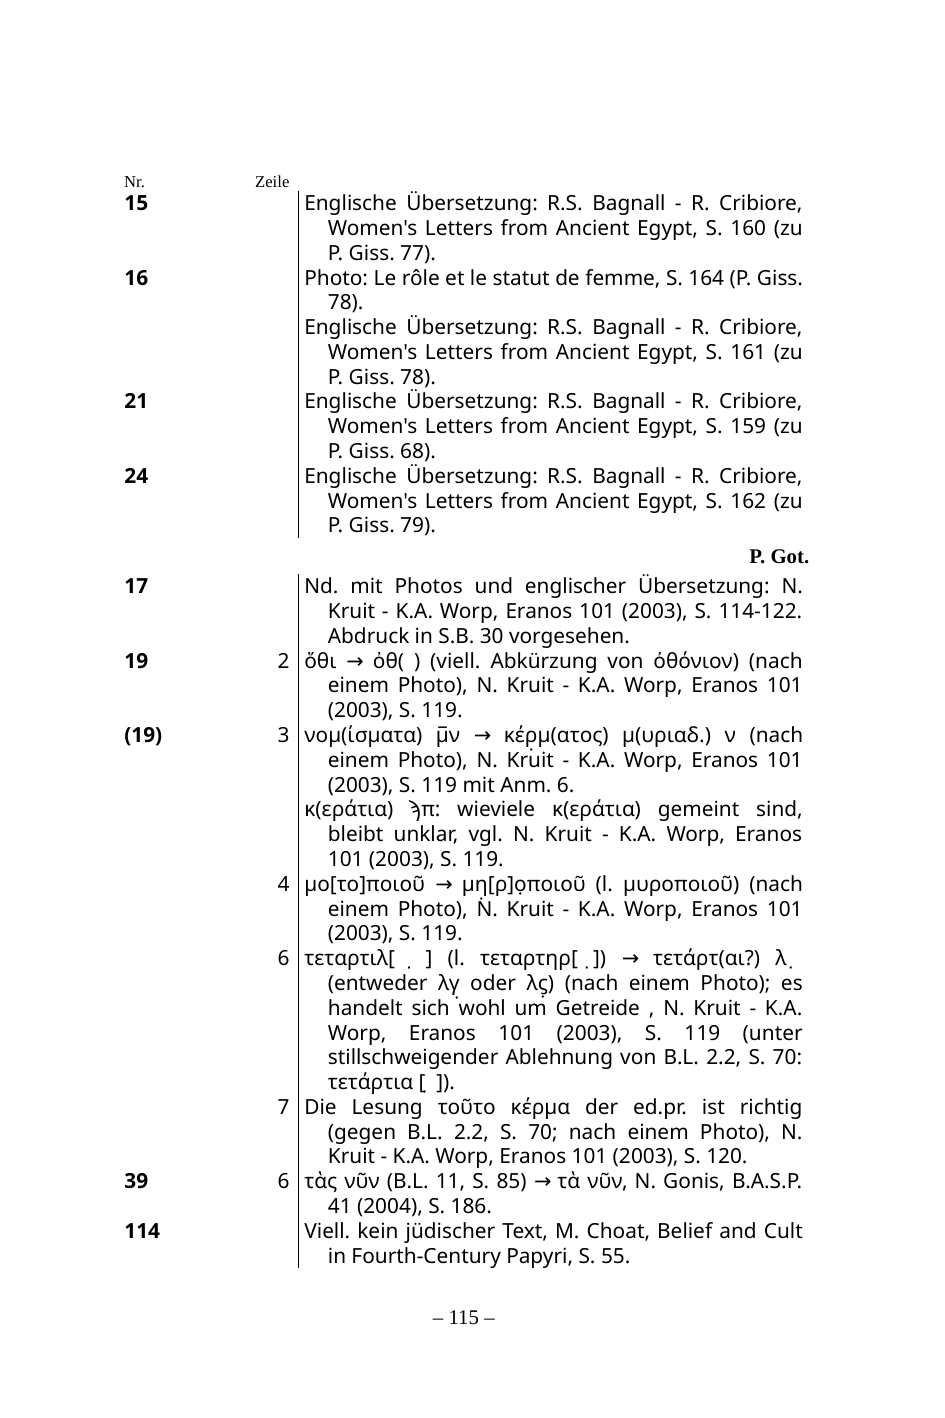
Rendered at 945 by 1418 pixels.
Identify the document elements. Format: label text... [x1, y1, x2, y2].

table_cell ὅθι → ὀθ( ) (viell. Abkürzung von ὀθόνιον) (nach einem Photo), N. Kruit - K.A. Worp, Eranos 101 (2003), S. 119. [299, 648, 809, 723]
table_cell 2 [207, 648, 298, 723]
table_cell 6 [207, 1169, 298, 1218]
table_cell μο[το]ποιοῦ → μη̣[ρ]ο̣ποιοῦ (l. μυροποιοῦ) (nach einem Photo), N. Kruit - K.A. Worp, Eranos 101 (2003), S. 119. [299, 871, 809, 946]
table_cell (19) [118, 723, 207, 797]
table_cell Englische Übersetzung: R.S. Bagnall - R. Cribiore, Women's Letters from Ancient Egypt, S. 159 (zu P. Giss. 68). [299, 389, 809, 463]
table_cell Photo: Le rôle et le statut de femme, S. 164 (P. Giss. 78). [299, 265, 809, 315]
table_cell [118, 871, 207, 946]
table_cell νομ(ίσματα) μ̅ν → κέρ̣μ(ατος) μ(υριαδ.) ν (nach einem Photo), N. Kruit - K.A. Worp, Eranos 101 (2003), S. 119 mit Anm. 6. [299, 723, 809, 797]
table_cell 3 [207, 723, 298, 797]
table_cell 6 [207, 946, 298, 1094]
table_cell [118, 946, 207, 1094]
table_cell 39 [118, 1169, 207, 1218]
table_cell Viell. kein jüdischer Text, M. Choat, Belief and Cult in Fourth-Century Papyri, S. 55. [299, 1219, 809, 1268]
table_cell 15 [118, 191, 298, 265]
table_header Nd. mit Photos und englischer Übersetzung: N. Kruit - K.A. Worp, Eranos 101 (2003), S. 114-122. Abdruck in S.B. 30 vorgesehen. [299, 574, 809, 648]
table_cell 4 [207, 871, 298, 946]
table_cell [207, 797, 298, 871]
table_cell τὰς νῦν (B.L. 11, S. 85) → τὰ νῦν, N. Gonis, B.A.S.P. 41 (2004), S. 186. [299, 1169, 809, 1218]
table_cell Englische Übersetzung: R.S. Bagnall - R. Cribiore, Women's Letters from Ancient Egypt, S. 161 (zu P. Giss. 78). [299, 315, 809, 389]
table_cell 21 [118, 389, 298, 463]
table_cell [118, 1095, 207, 1169]
table_cell κ(εράτια) ϡπ: wieviele κ(εράτια) gemeint sind, bleibt unklar, vgl. N. Kruit - K.A. Worp, Eranos 101 (2003), S. 119. [299, 797, 809, 871]
table_cell Die Lesung τοῦτο κέρμα der ed.pr. ist richtig (gegen B.L. 2.2, S. 70; nach einem Photo), N. Kruit - K.A. Worp, Eranos 101 (2003), S. 120. [299, 1095, 809, 1169]
table_cell 16 [118, 265, 298, 315]
table_cell Englische Übersetzung: R.S. Bagnall - R. Cribiore, Women's Letters from Ancient Egypt, S. 162 (zu P. Giss. 79). [299, 464, 809, 538]
table_cell 19 [118, 648, 207, 723]
table_cell τεταρτιλ[ ̣ ] (l. τεταρτηρ[ ̣]) → τετάρτ(αι?) λ ̣ (entweder λγ̣ oder λϛ̣) (nach einem Photo); es handelt sich wohl um Getreide , N. Kruit - K.A. Worp, Eranos 101 (2003), S. 119 (unter stillschweigender Ablehnung von B.L. 2.2, S. 70: τετάρτια [ ̣ ]). [299, 946, 809, 1094]
table_cell [118, 315, 298, 389]
table_cell Englische Übersetzung: R.S. Bagnall - R. Cribiore, Women's Letters from Ancient Egypt, S. 160 (zu P. Giss. 77). [299, 191, 809, 265]
subtitle P. Got. [118, 544, 809, 568]
table_cell 24 [118, 464, 298, 538]
table_header 17 [118, 574, 298, 648]
table_cell [118, 797, 207, 871]
table_cell 114 [118, 1219, 298, 1268]
table_cell 7 [207, 1095, 298, 1169]
